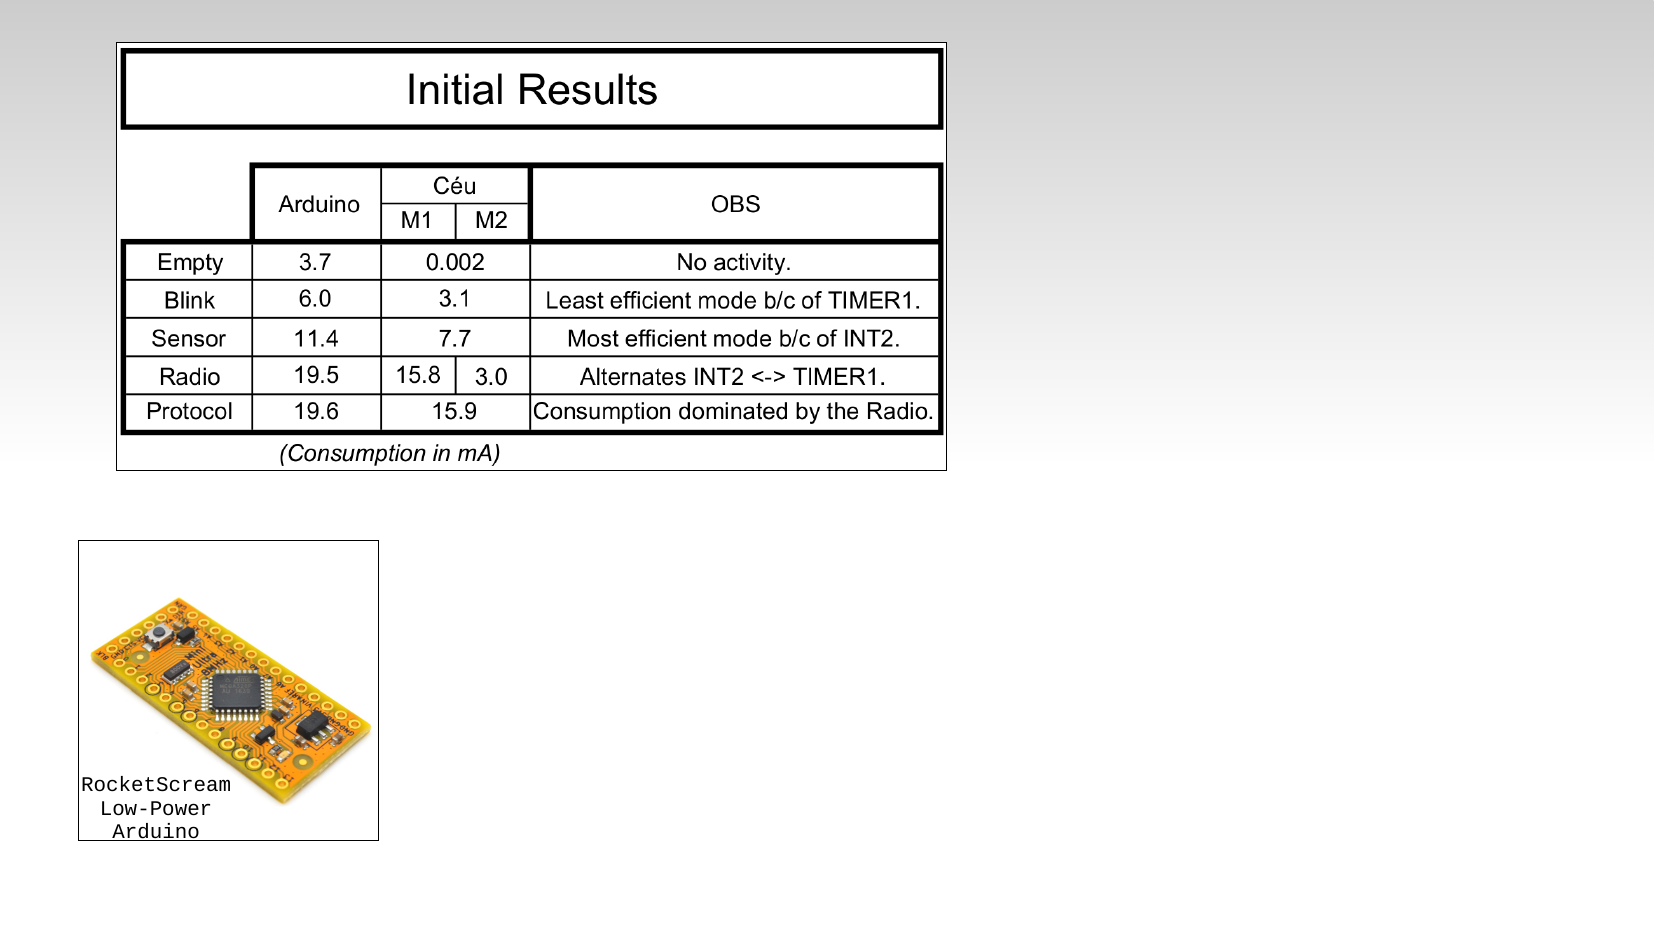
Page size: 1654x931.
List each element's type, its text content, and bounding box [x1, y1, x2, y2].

picture [78, 540, 379, 841]
picture [116, 42, 947, 471]
text_box RocketScream Low-Power Arduino [40, 767, 272, 833]
